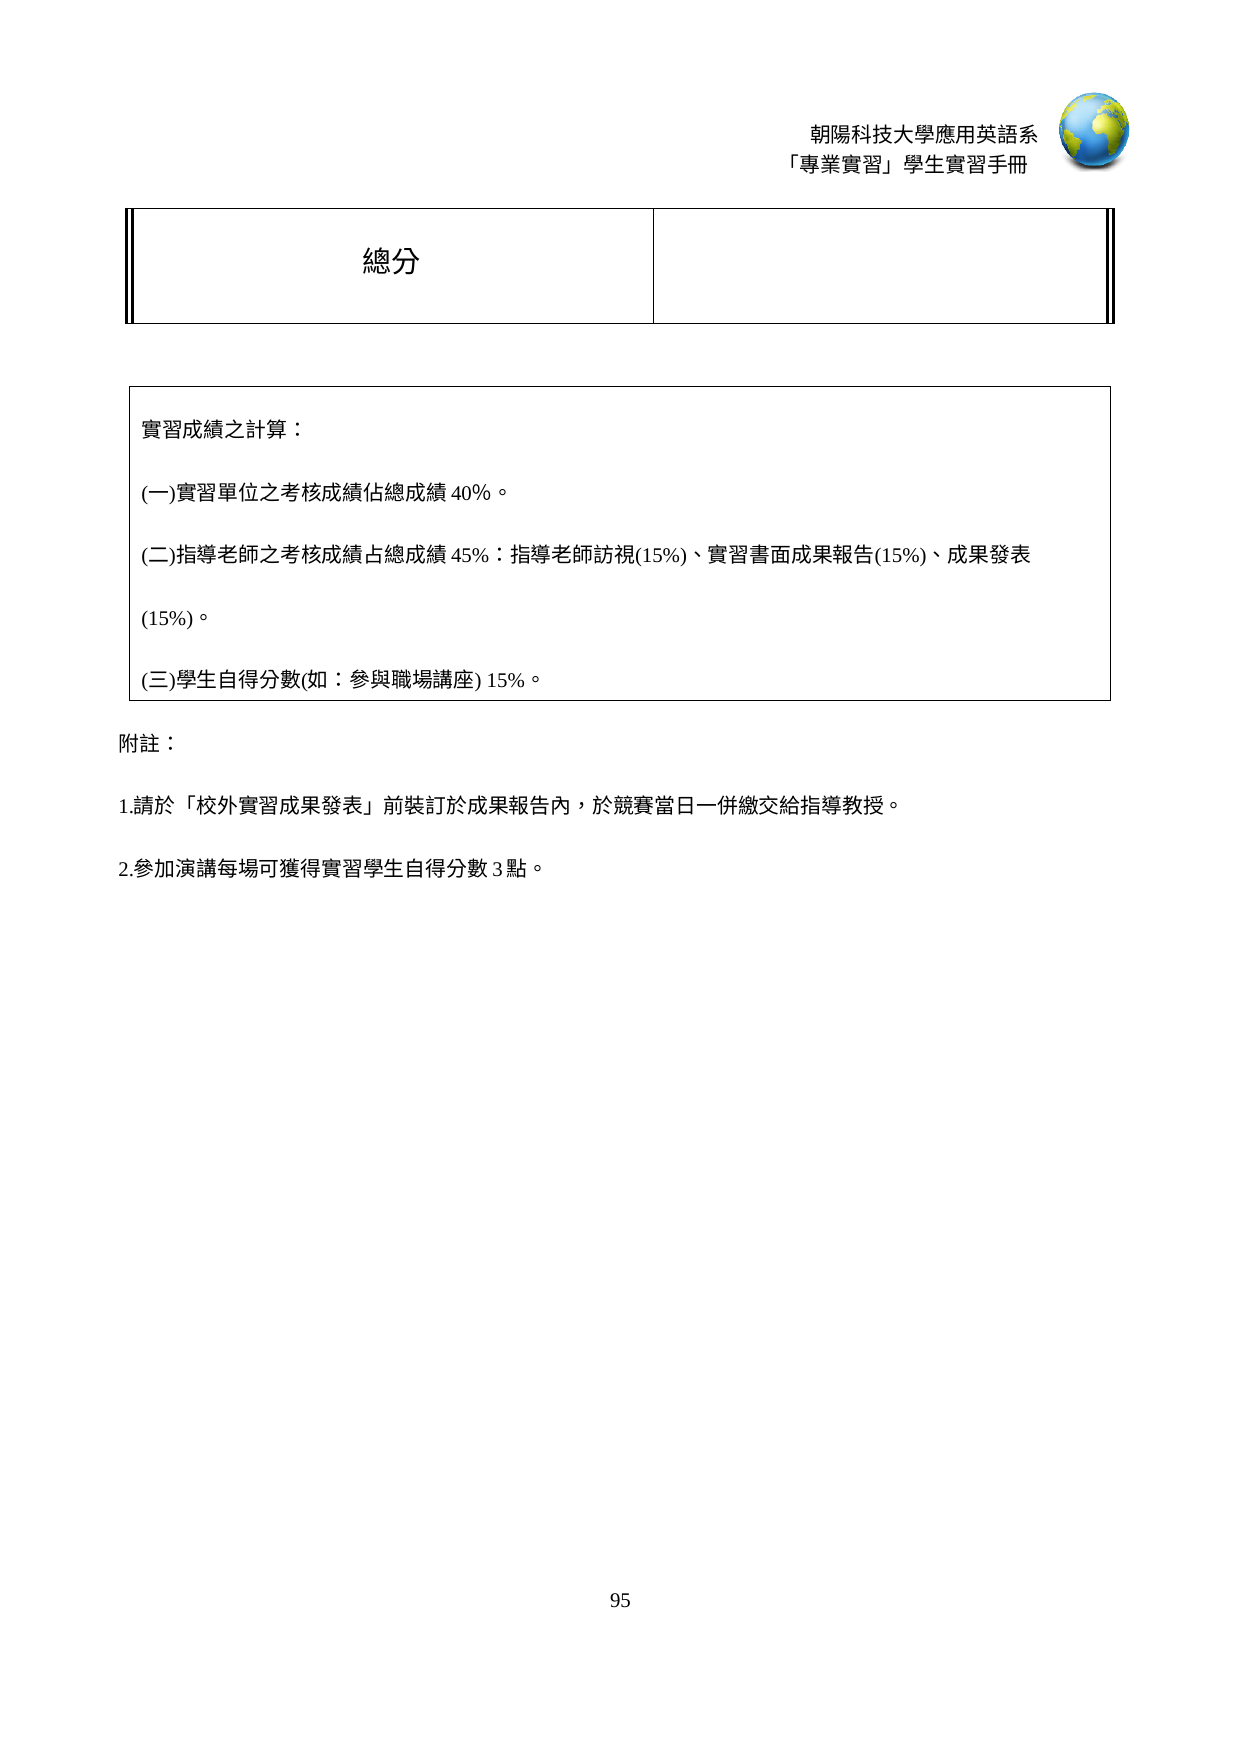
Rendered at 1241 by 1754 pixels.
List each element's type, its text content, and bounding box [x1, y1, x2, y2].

table_cell 總分 [134, 209, 653, 323]
table_header 實習成績之計算： (一)實習單位之考核成績佔總成績40％。 (二)指導老師之考核成績占總成績45%：指導老師訪視(15%)、實習書面成果報告(15%)、成果發表(15%)。 (三)學生自得分數(如：參與職場講座) 15%。 [130, 387, 1110, 700]
text 1.請於「校外實習成果發表」前裝訂於成果報告內，於競賽當日一併繳交給指導教授。 [118, 763, 1122, 826]
text 附註： [118, 701, 1122, 763]
text 2.參加演講每場可獲得實習學生自得分數3點。 [118, 826, 1122, 888]
table_cell [654, 209, 1106, 323]
